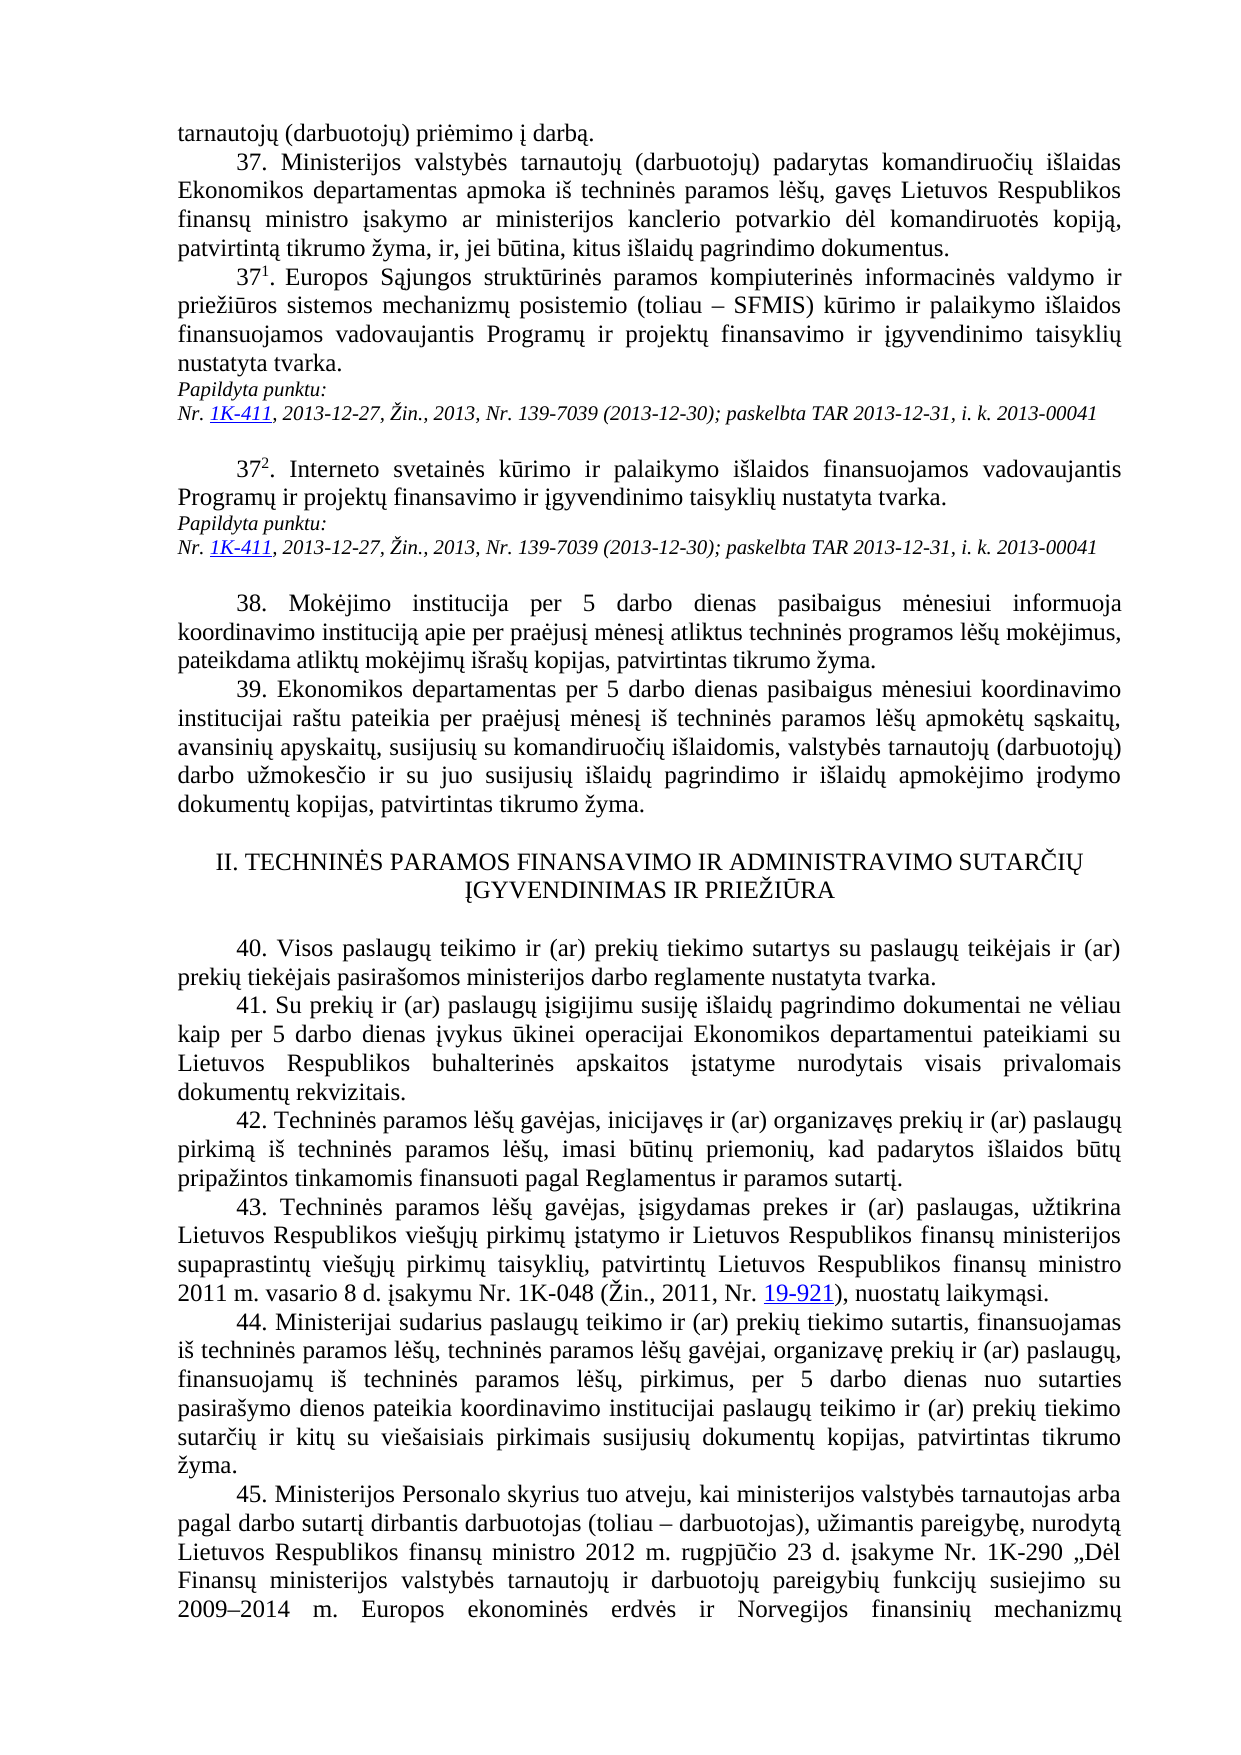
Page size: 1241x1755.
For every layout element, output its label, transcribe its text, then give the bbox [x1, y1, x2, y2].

text 40. Visos paslaugų teikimo ir (ar) prekių tiekimo sutartys su paslaugų teikėjais ir (ar) prekių tiekėjais pasirašomos ministerijos darbo reglamente nustatyta tvarka. [177, 933, 1122, 991]
text 39. Ekonomikos departamentas per 5 darbo dienas pasibaigus mėnesiui koordinavimo institucijai raštu pateikia per praėjusį mėnesį iš techninės paramos lėšų apmokėtų sąskaitų, avansinių apyskaitų, susijusių su komandiruočių išlaidomis, valstybės tarnautojų (darbuotojų) darbo užmokesčio ir su juo susijusių išlaidų pagrindimo ir išlaidų apmokėjimo įrodymo dokumentų kopijas, patvirtintas tikrumo žyma. [177, 674, 1122, 818]
text Papildyta punktu: [177, 377, 1122, 401]
text 372. Interneto svetainės kūrimo ir palaikymo išlaidos finansuojamos vadovaujantis Programų ir projektų finansavimo ir įgyvendinimo taisyklių nustatyta tvarka. [177, 454, 1122, 511]
text Nr. 1K-411, 2013-12-27, Žin., 2013, Nr. 139-7039 (2013-12-30); paskelbta TAR 2013-12-31, i. k. 2013-00041 [177, 535, 1122, 559]
text Papildyta punktu: [177, 511, 1122, 535]
text 371. Europos Sąjungos struktūrinės paramos kompiuterinės informacinės valdymo ir priežiūros sistemos mechanizmų posistemio (toliau – SFMIS) kūrimo ir palaikymo išlaidos finansuojamos vadovaujantis Programų ir projektų finansavimo ir įgyvendinimo taisyklių nustatyta tvarka. [177, 262, 1122, 377]
text 38. Mokėjimo institucija per 5 darbo dienas pasibaigus mėnesiui informuoja koordinavimo instituciją apie per praėjusį mėnesį atliktus techninės programos lėšų mokėjimus, pateikdama atliktų mokėjimų išrašų kopijas, patvirtintas tikrumo žyma. [177, 588, 1122, 674]
text 42. Techninės paramos lėšų gavėjas, inicijavęs ir (ar) organizavęs prekių ir (ar) paslaugų pirkimą iš techninės paramos lėšų, imasi būtinų priemonių, kad padarytos išlaidos būtų pripažintos tinkamomis finansuoti pagal Reglamentus ir paramos sutartį. [177, 1106, 1122, 1192]
text 37. Ministerijos valstybės tarnautojų (darbuotojų) padarytas komandiruočių išlaidas Ekonomikos departamentas apmoka iš techninės paramos lėšų, gavęs Lietuvos Respublikos finansų ministro įsakymo ar ministerijos kanclerio potvarkio dėl komandiruotės kopiją, patvirtintą tikrumo žyma, ir, jei būtina, kitus išlaidų pagrindimo dokumentus. [177, 147, 1122, 262]
text tarnautojų (darbuotojų) priėmimo į darbą. [177, 118, 1122, 147]
text 45. Ministerijos Personalo skyrius tuo atveju, kai ministerijos valstybės tarnautojas arba pagal darbo sutartį dirbantis darbuotojas (toliau – darbuotojas), užimantis pareigybę, nurodytą Lietuvos Respublikos finansų ministro 2012 m. rugpjūčio 23 d. įsakyme Nr. 1K-290 „Dėl Finansų ministerijos valstybės tarnautojų ir darbuotojų pareigybių funkcijų susiejimo su 2009–2014 m. Europos ekonominės erdvės ir Norvegijos finansinių mechanizmų [177, 1479, 1122, 1623]
text 43. Techninės paramos lėšų gavėjas, įsigydamas prekes ir (ar) paslaugas, užtikrina Lietuvos Respublikos viešųjų pirkimų įstatymo ir Lietuvos Respublikos finansų ministerijos supaprastintų viešųjų pirkimų taisyklių, patvirtintų Lietuvos Respublikos finansų ministro 2011 m. vasario 8 d. įsakymu Nr. 1K-048 (Žin., 2011, Nr. 19-921), nuostatų laikymąsi. [177, 1192, 1122, 1307]
text II. TECHNINĖS PARAMOS FINANSAVIMO IR ADMINISTRAVIMO SUTARČIŲ ĮGYVENDINIMAS IR PRIEŽIŪRA [177, 847, 1122, 904]
text 44. Ministerijai sudarius paslaugų teikimo ir (ar) prekių tiekimo sutartis, finansuojamas iš techninės paramos lėšų, techninės paramos lėšų gavėjai, organizavę prekių ir (ar) paslaugų, finansuojamų iš techninės paramos lėšų, pirkimus, per 5 darbo dienas nuo sutarties pasirašymo dienos pateikia koordinavimo institucijai paslaugų teikimo ir (ar) prekių tiekimo sutarčių ir kitų su viešaisiais pirkimais susijusių dokumentų kopijas, patvirtintas tikrumo žyma. [177, 1307, 1122, 1479]
text 41. Su prekių ir (ar) paslaugų įsigijimu susiję išlaidų pagrindimo dokumentai ne vėliau kaip per 5 darbo dienas įvykus ūkinei operacijai Ekonomikos departamentui pateikiami su Lietuvos Respublikos buhalterinės apskaitos įstatyme nurodytais visais privalomais dokumentų rekvizitais. [177, 991, 1122, 1106]
text Nr. 1K-411, 2013-12-27, Žin., 2013, Nr. 139-7039 (2013-12-30); paskelbta TAR 2013-12-31, i. k. 2013-00041 [177, 401, 1122, 425]
